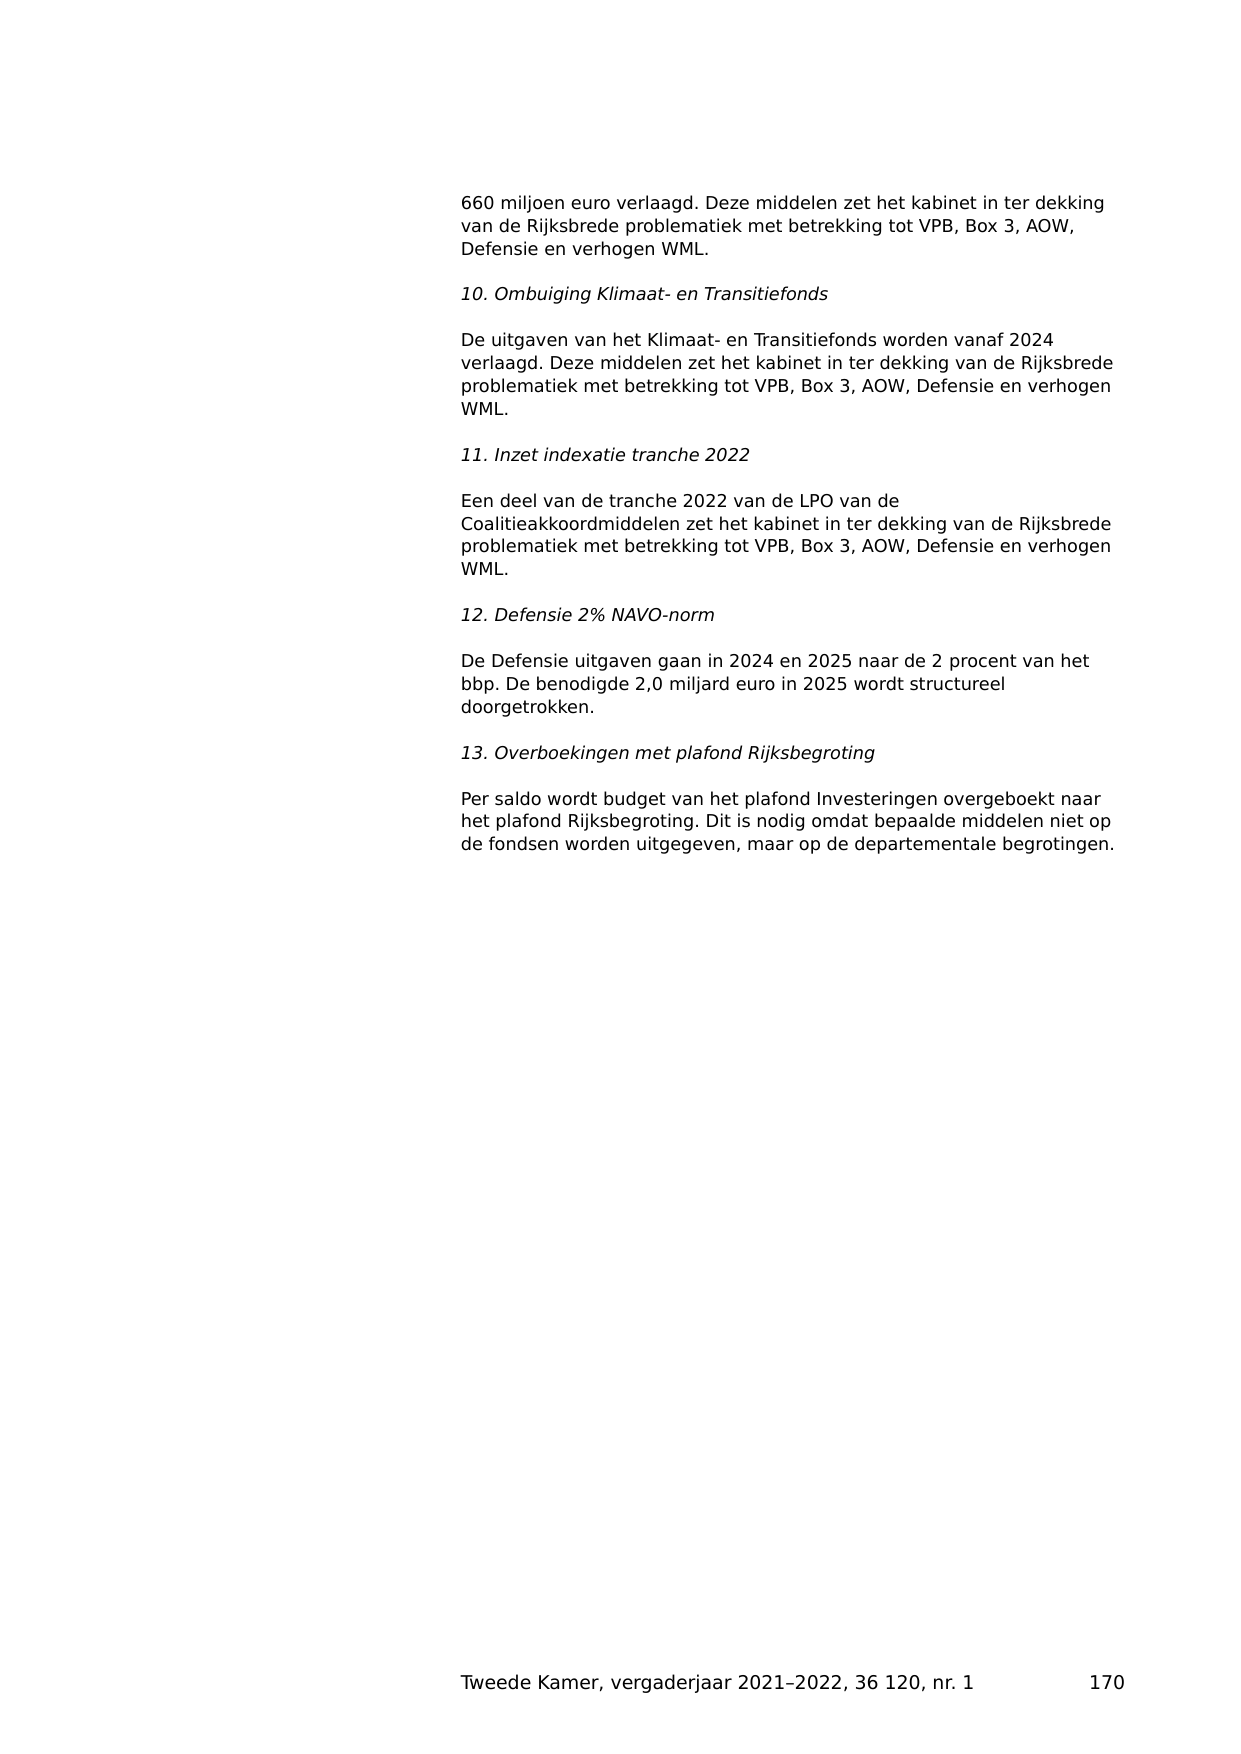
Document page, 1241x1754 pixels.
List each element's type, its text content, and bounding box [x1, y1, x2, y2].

text 12. Defensie 2% NAVO-norm [461, 603, 1125, 626]
text Per saldo wordt budget van het plafond Investeringen overgeboekt naar het plafond Rijksbegroting. Dit is nodig omdat bepaalde middelen niet op de fondsen worden uitgegeven, maar op de departementale begrotingen. [461, 787, 1125, 855]
text 660 miljoen euro verlaagd. Deze middelen zet het kabinet in ter dekking van de Rijksbrede problematiek met betrekking tot VPB, Box 3, AOW, Defensie en verhogen WML. [461, 191, 1125, 259]
text De Defensie uitgaven gaan in 2024 en 2025 naar de 2 procent van het bbp. De benodigde 2,0 miljard euro in 2025 wordt structureel doorgetrokken. [461, 649, 1125, 718]
text 10. Ombuiging Klimaat- en Transitiefonds [461, 282, 1125, 305]
text 13. Overboekingen met plafond Rijksbegroting [461, 741, 1125, 764]
text Een deel van de tranche 2022 van de LPO van de Coalitieakkoordmiddelen zet het kabinet in ter dekking van de Rijksbrede problematiek met betrekking tot VPB, Box 3, AOW, Defensie en verhogen WML. [461, 489, 1125, 580]
text 11. Inzet indexatie tranche 2022 [461, 443, 1125, 466]
text De uitgaven van het Klimaat- en Transitiefonds worden vanaf 2024 verlaagd. Deze middelen zet het kabinet in ter dekking van de Rijksbrede problematiek met betrekking tot VPB, Box 3, AOW, Defensie en verhogen WML. [461, 328, 1125, 420]
